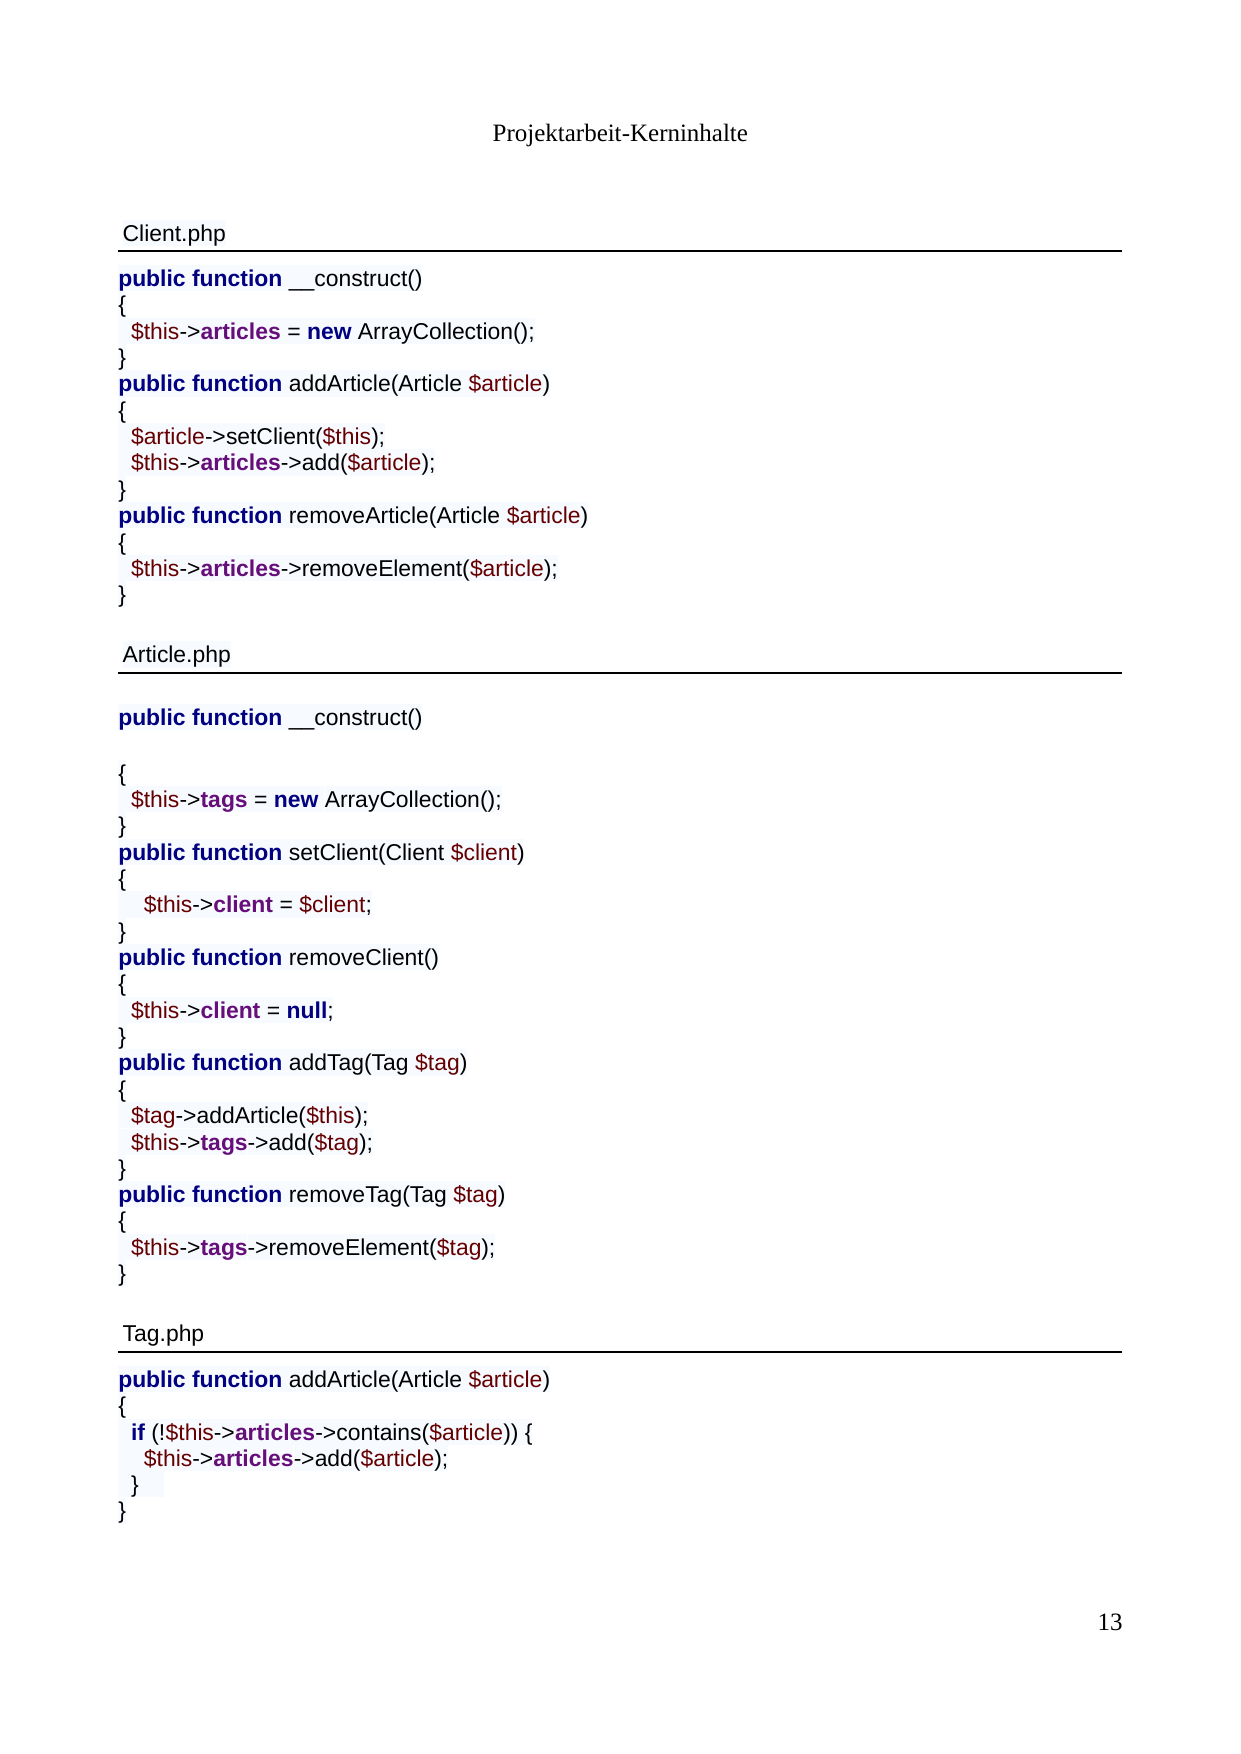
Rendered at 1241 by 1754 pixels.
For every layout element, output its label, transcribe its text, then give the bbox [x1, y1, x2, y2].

text { [118, 397, 1122, 423]
text public function __construct() [118, 704, 1122, 730]
text public function setClient(Client $client) [118, 838, 1122, 865]
text if (!$this->articles->contains($article)) { [118, 1418, 1122, 1445]
text } [118, 918, 1122, 944]
text $this->tags->removeElement($tag); [118, 1234, 1122, 1260]
text { [118, 865, 1122, 891]
text Tag.php [118, 1316, 1122, 1351]
text } [118, 1155, 1122, 1181]
text $this->articles->add($article); [118, 449, 1122, 476]
text Article.php [118, 637, 1122, 672]
text } [118, 1260, 1122, 1287]
text { [118, 970, 1122, 997]
text { [118, 1207, 1122, 1234]
text $tag->addArticle($this); [118, 1102, 1122, 1128]
text $this->articles = new ArrayCollection(); [118, 318, 1122, 344]
text public function removeClient() [118, 944, 1122, 970]
text { [118, 291, 1122, 318]
text $this->client = $client; [118, 891, 1122, 918]
text public function addArticle(Article $article) [118, 1366, 1122, 1392]
text $this->articles->removeElement($article); [118, 555, 1122, 581]
text public function __construct() [118, 265, 1122, 291]
text } [118, 1023, 1122, 1049]
text } [118, 1497, 1122, 1524]
text } [118, 581, 1122, 607]
text public function removeArticle(Article $article) [118, 502, 1122, 528]
text } [118, 1471, 1122, 1497]
text { [118, 1392, 1122, 1418]
text public function addArticle(Article $article) [118, 370, 1122, 397]
text { [118, 759, 1122, 786]
text { [118, 1076, 1122, 1102]
text } [118, 344, 1122, 370]
text public function addTag(Tag $tag) [118, 1049, 1122, 1076]
text } [118, 812, 1122, 838]
text { [118, 528, 1122, 555]
text $this->tags->add($tag); [118, 1128, 1122, 1155]
text $article->setClient($this); [118, 423, 1122, 449]
text Client.php [118, 215, 1122, 250]
text $this->articles->add($article); [118, 1445, 1122, 1471]
text } [118, 476, 1122, 502]
text $this->client = null; [118, 997, 1122, 1023]
text $this->tags = new ArrayCollection(); [118, 786, 1122, 812]
text public function removeTag(Tag $tag) [118, 1181, 1122, 1207]
